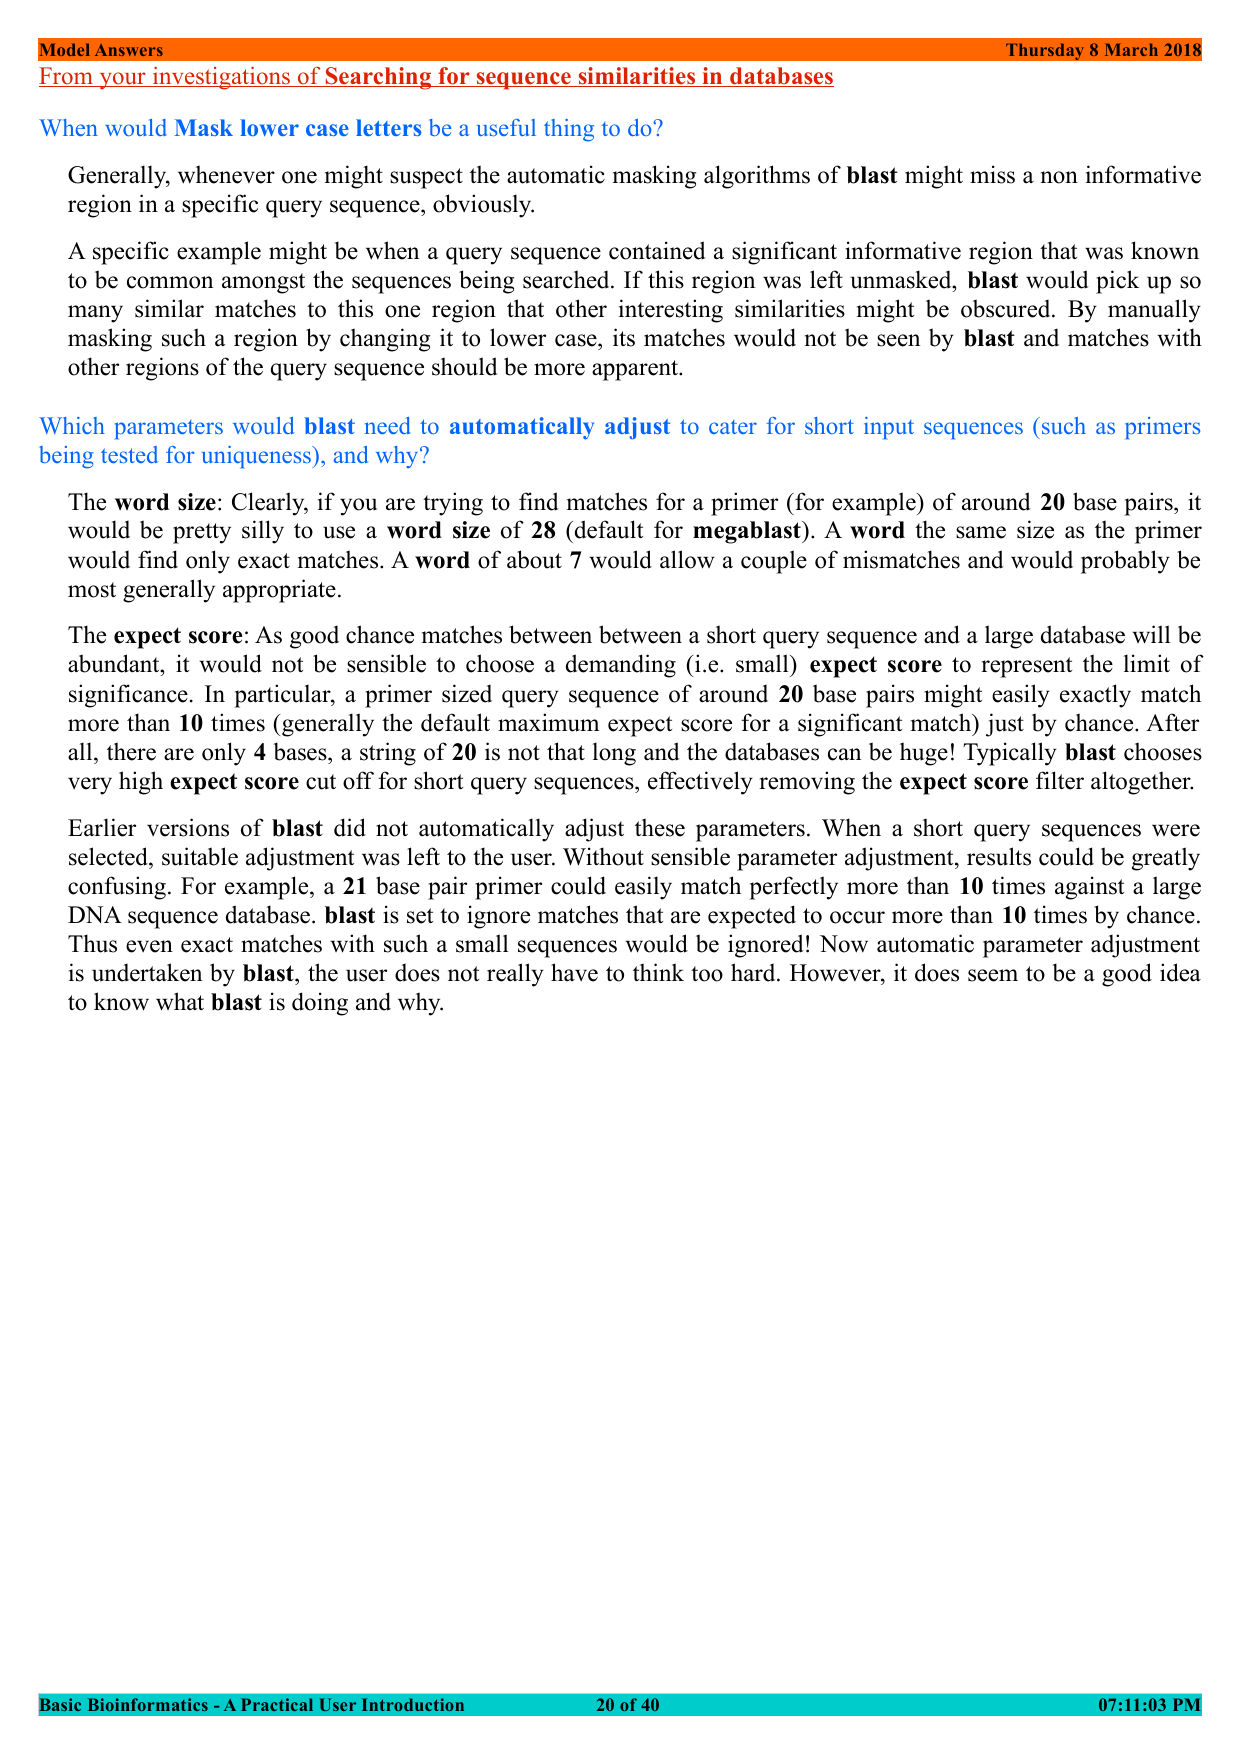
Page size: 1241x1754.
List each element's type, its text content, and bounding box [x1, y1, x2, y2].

text The expect score: As good chance matches between between a short query sequence and a large database will be abundant, it would not be sensible to choose a demanding (i.e. small) expect score to represent the limit of significance. In particular, a primer sized query sequence of around 20 base pairs might easily exactly match more than 10 times (generally the default maximum expect score for a significant match) just by chance. After all, there are only 4 bases, a string of 20 is not that long and the databases can be huge! Typically blast chooses very high expect score cut off for short query sequences, effectively removing the expect score filter altogether. [68, 620, 1202, 795]
text Which parameters would blast need to automatically adjust to cater for short input sequences (such as primers being tested for uniqueness), and why? [38, 411, 1202, 469]
text From your investigations of Searching for sequence similarities in databases [38, 61, 1202, 89]
text When would Mask lower case letters be a useful thing to do? [38, 113, 1202, 142]
text Generally, whenever one might suspect the automatic masking algorithms of blast might miss a non informative region in a specific query sequence, obviously. [68, 160, 1202, 218]
text Earlier versions of blast did not automatically adjust these parameters. When a short query sequences were selected, suitable adjustment was left to the user. Without sensible parameter adjustment, results could be greatly confusing. For example, a 21 base pair primer could easily match perfectly more than 10 times against a large DNA sequence database. blast is set to ignore matches that are expected to occur more than 10 times by chance. Thus even exact matches with such a small sequences would be ignored! Now automatic parameter adjustment is undertaken by blast, the user does not really have to think too hard. However, it does seem to be a good idea to know what blast is doing and why. [68, 812, 1202, 1016]
text A specific example might be when a query sequence contained a significant informative region that was known to be common amongst the sequences being searched. If this region was left unmasked, blast would pick up so many similar matches to this one region that other interesting similarities might be obscured. By manually masking such a region by changing it to lower case, its matches would not be seen by blast and matches with other regions of the query sequence should be more apparent. [68, 236, 1202, 381]
text The word size: Clearly, if you are trying to find matches for a primer (for example) of around 20 base pairs, it would be pretty silly to use a word size of 28 (default for megablast). A word the same size as the primer would find only exact matches. A word of about 7 would allow a couple of mismatches and would probably be most generally appropriate. [68, 486, 1202, 603]
